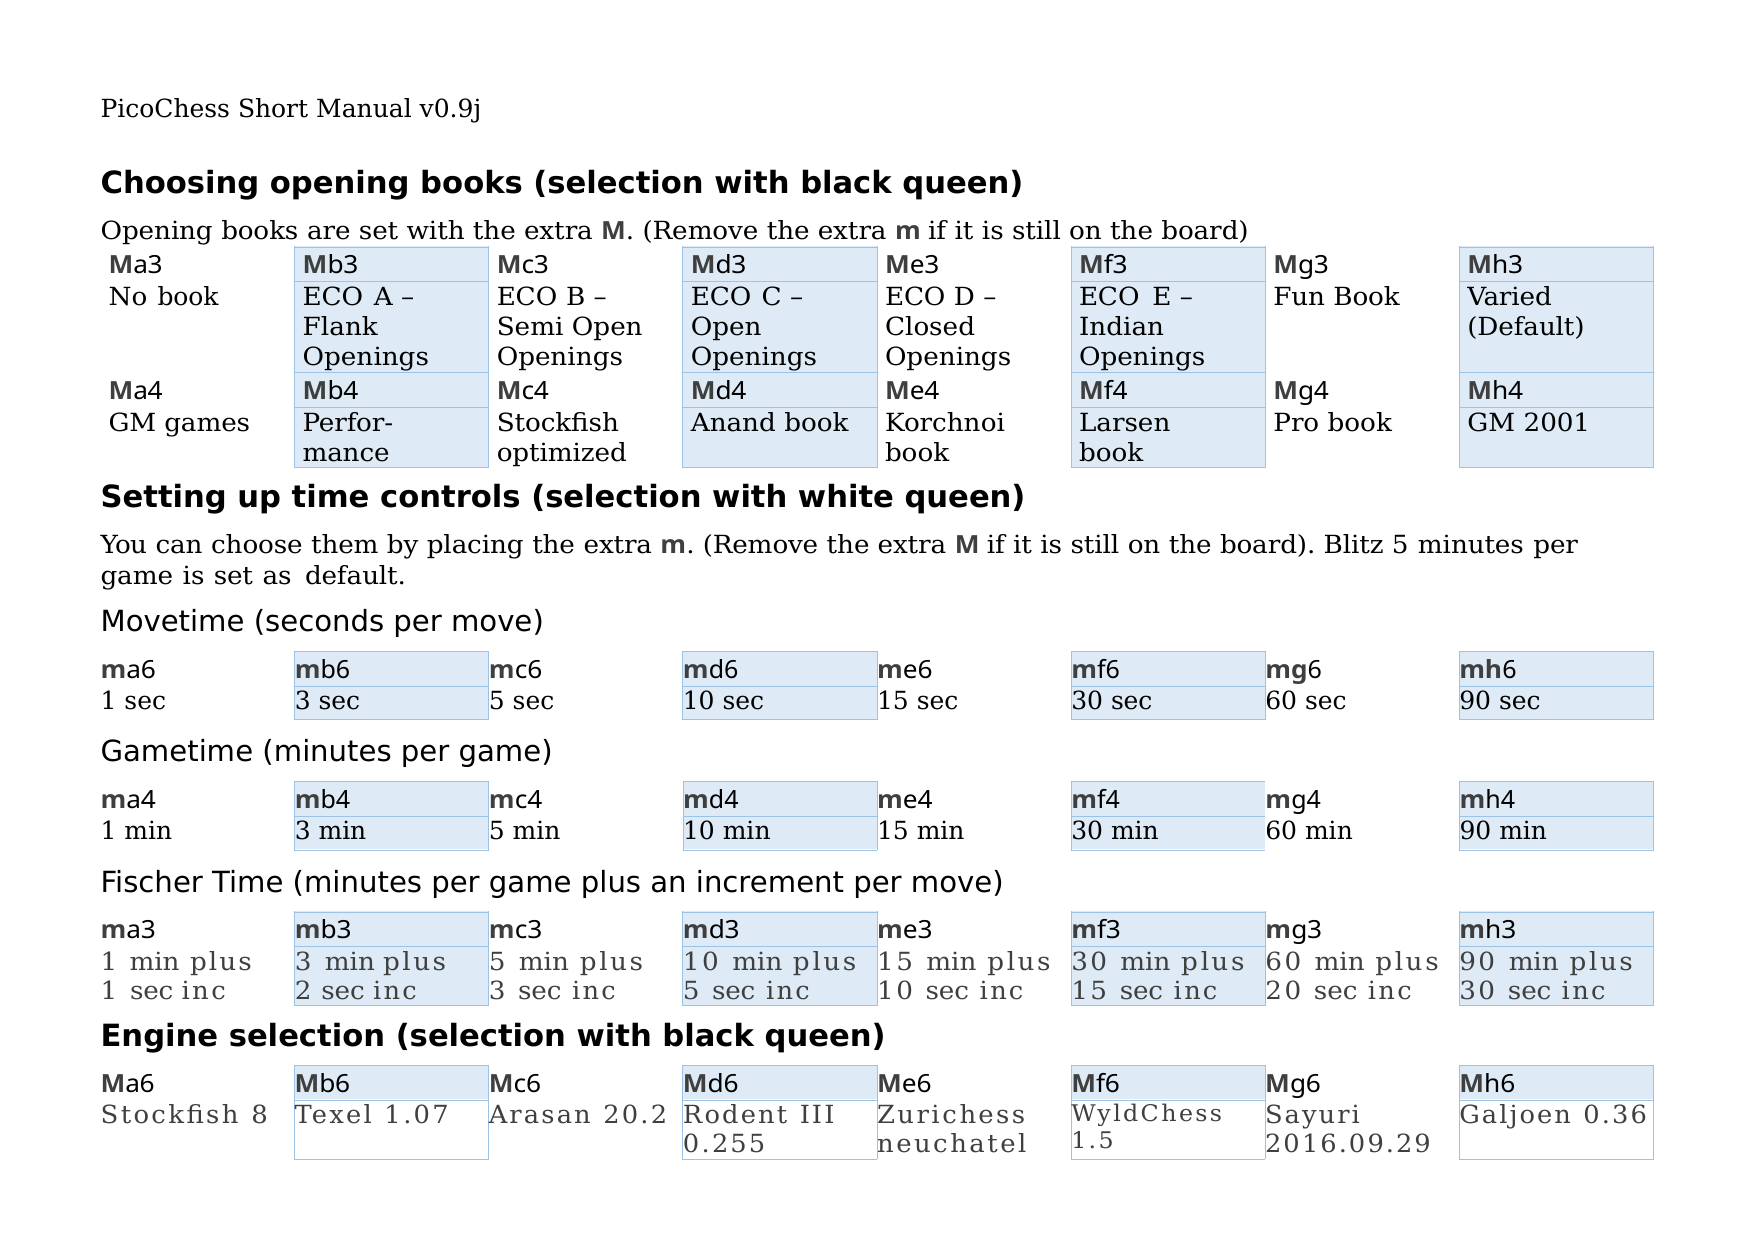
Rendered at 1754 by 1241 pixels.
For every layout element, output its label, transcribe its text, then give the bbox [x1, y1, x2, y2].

table_cell 90 sec [1460, 687, 1653, 719]
table_header ma4 [100, 781, 294, 816]
table_cell 60 min plus 20 sec inc [1266, 946, 1459, 1005]
table_header md3 [683, 913, 877, 946]
table_header mg3 [1266, 911, 1459, 946]
table_cell 90 min [1460, 817, 1653, 849]
table_header mf6 [1072, 652, 1265, 686]
text Opening books are set with the extra M. (Remove the extra m if it is still on the board) [100, 212, 1653, 246]
table_cell GM games [100, 407, 294, 467]
table_header Mb3 [295, 248, 488, 281]
table_cell Rodent III 0.255 [683, 1101, 877, 1158]
table_cell No book [100, 281, 294, 372]
table_cell 90 min plus 30 sec inc [1460, 947, 1653, 1005]
text You can choose them by placing the extra m. (Remove the extra M if it is still on the board). Blitz 5 minutes per game is set as default. [100, 527, 1653, 590]
table_header me6 [878, 651, 1071, 686]
table_header mf4 [1072, 782, 1265, 816]
table_header Md3 [683, 248, 877, 281]
table_cell ECO A – Flank Openings [295, 282, 488, 372]
table_cell Zurichess neuchatel [878, 1100, 1071, 1158]
table_cell 5 min plus 3 sec inc [489, 946, 682, 1005]
table_cell Stockfish optimized [489, 407, 682, 467]
table_header Mh6 [1460, 1066, 1653, 1099]
table_cell 1 sec [100, 686, 294, 719]
table_header mg4 [1265, 781, 1459, 816]
table_cell Mc4 [489, 372, 682, 407]
table_cell 1 min [100, 816, 294, 849]
table_cell ECO B – Semi Open Openings [489, 281, 682, 372]
table_cell Mf4 [1072, 373, 1265, 407]
table_header Mh3 [1460, 248, 1653, 281]
table_header Mg3 [1266, 246, 1459, 281]
table_header mf3 [1072, 913, 1265, 946]
subtitle Setting up time controls (selection with white queen) [100, 479, 1653, 515]
table_cell Stockfish 8 [100, 1100, 294, 1158]
table_header mc6 [489, 651, 682, 686]
table_cell 10 sec [683, 687, 877, 719]
table_header md4 [684, 782, 877, 816]
table_header Ma6 [100, 1065, 294, 1099]
table_cell ECO E – Indian Openings [1072, 282, 1265, 372]
table_cell Arasan 20.2 [489, 1100, 682, 1158]
table_header mh4 [1460, 782, 1653, 816]
table_cell 3 sec [295, 687, 488, 719]
table_header Md6 [683, 1066, 877, 1099]
subtitle Gametime (minutes per game) [100, 734, 1653, 768]
table_cell GM 2001 [1460, 408, 1653, 467]
table_cell Ma4 [100, 372, 294, 407]
subtitle Engine selection (selection with black queen) [100, 1017, 1653, 1053]
table_header mb4 [295, 782, 488, 816]
table_header mc4 [489, 781, 683, 816]
table_cell Md4 [683, 373, 877, 407]
table_header Mb6 [295, 1066, 488, 1099]
table_cell 60 sec [1266, 686, 1459, 719]
table_cell ECO C – Open Openings [683, 282, 877, 372]
table_header mc3 [489, 911, 682, 946]
table_cell Galjoen 0.36 [1460, 1101, 1653, 1158]
table_cell Texel 1.07 [295, 1101, 488, 1158]
table_cell Perfor-mance [295, 408, 488, 467]
table_cell Fun Book [1266, 281, 1459, 372]
table_header ma3 [100, 911, 294, 946]
table_header mh6 [1460, 652, 1653, 686]
table_cell 3 min [295, 817, 488, 849]
table_cell Mg4 [1266, 372, 1459, 407]
table_header Mc3 [489, 246, 682, 281]
subtitle Fischer Time (minutes per game plus an increment per move) [100, 865, 1653, 899]
subtitle Movetime (seconds per move) [100, 604, 1653, 638]
table_cell Pro book [1266, 407, 1459, 467]
table_cell Sayuri 2016.09.29 [1266, 1100, 1459, 1158]
table_cell 5 sec [489, 686, 682, 719]
table_header mb6 [295, 652, 488, 686]
table_cell Korchnoi book [878, 407, 1071, 467]
table_header Mf6 [1072, 1066, 1265, 1099]
table_header ma6 [100, 651, 294, 686]
table_header Me3 [878, 246, 1071, 281]
table_cell Varied (Default) [1460, 282, 1653, 372]
table_cell Anand book [683, 408, 877, 467]
table_cell Mh4 [1460, 373, 1653, 407]
table_cell WyldChess 1.5 [1072, 1101, 1265, 1158]
table_header md6 [683, 652, 877, 686]
table_cell 60 min [1265, 816, 1459, 849]
table_cell Larsen book [1072, 408, 1265, 467]
table_cell 1 min plus 1 sec inc [100, 946, 294, 1005]
table_cell 10 min [684, 817, 877, 849]
table_cell 30 min plus 15 sec inc [1072, 947, 1265, 1005]
table_cell 15 sec [878, 686, 1071, 719]
table_cell 15 min [878, 816, 1071, 849]
table_cell 3 min plus 2 sec inc [295, 947, 488, 1005]
table_cell 30 min [1072, 817, 1265, 849]
table_cell 15 min plus 10 sec inc [878, 946, 1071, 1005]
table_header Ma3 [100, 246, 294, 281]
table_header me4 [878, 781, 1071, 816]
table_header mg6 [1266, 651, 1459, 686]
table_header mh3 [1460, 913, 1653, 946]
table_header Mf3 [1072, 248, 1265, 281]
table_cell Mb4 [295, 373, 488, 407]
table_header Mc6 [489, 1065, 682, 1099]
table_cell Me4 [878, 372, 1071, 407]
table_header mb3 [295, 913, 488, 946]
table_header Me6 [878, 1065, 1071, 1099]
table_cell 5 min [489, 816, 683, 849]
subtitle Choosing opening books (selection with black queen) [100, 165, 1653, 201]
table_cell ECO D – Closed Openings [878, 281, 1071, 372]
table_header me3 [878, 911, 1071, 946]
table_header Mg6 [1266, 1065, 1459, 1099]
table_cell 10 min plus 5 sec inc [683, 947, 877, 1005]
table_cell 30 sec [1072, 687, 1265, 719]
